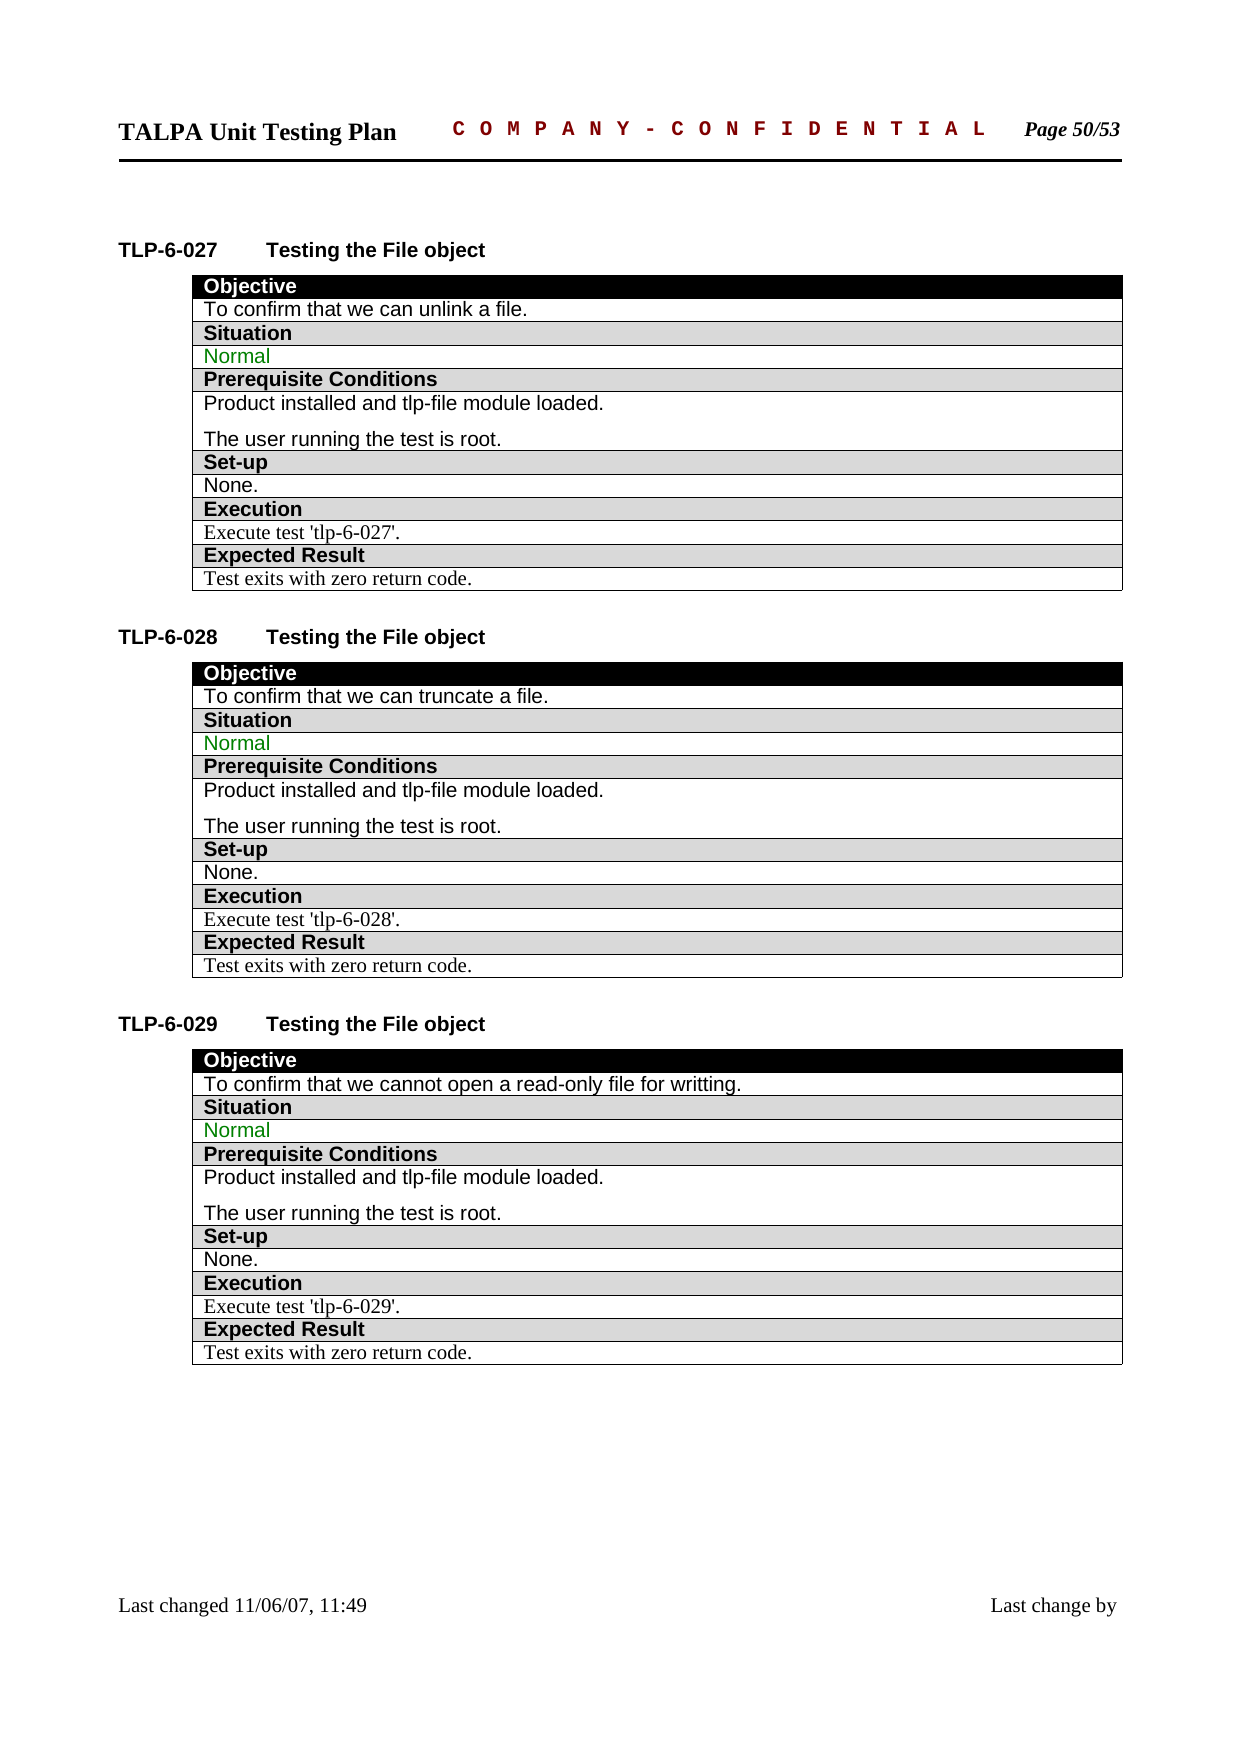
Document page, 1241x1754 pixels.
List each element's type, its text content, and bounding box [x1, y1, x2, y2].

table_cell Situation [193, 709, 1122, 732]
table_cell Set-up [193, 451, 1122, 474]
text TLP-6-028 Testing the File object [118, 626, 1122, 649]
text TLP-6-029 Testing the File object [118, 1013, 1122, 1036]
table_cell Prerequisite Conditions [193, 756, 1122, 778]
table_cell Situation [193, 322, 1122, 345]
table_cell Product installed and tlp-file module loaded. The user running the test is root. [193, 779, 1122, 838]
table_cell Execute test 'tlp-6-029'. [193, 1296, 1122, 1318]
table_cell Product installed and tlp-file module loaded. The user running the test is root. [193, 392, 1122, 450]
table_cell Execute test 'tlp-6-027'. [193, 521, 1122, 544]
table_cell To confirm that we can truncate a file. [193, 686, 1122, 708]
table_cell Set-up [193, 839, 1122, 861]
table_cell Set-up [193, 1226, 1122, 1248]
table_cell Expected Result [193, 1319, 1122, 1341]
table_cell Test exits with zero return code. [193, 1342, 1122, 1364]
table_cell Normal [193, 346, 1122, 368]
table_header Objective [193, 1050, 1122, 1072]
table_cell Normal [193, 1120, 1122, 1142]
table_cell To confirm that we cannot open a read-only file for writting. [193, 1073, 1122, 1095]
table_cell Test exits with zero return code. [193, 568, 1122, 590]
table_cell None. [193, 475, 1122, 497]
table_header Objective [193, 276, 1122, 298]
table_cell Prerequisite Conditions [193, 1143, 1122, 1165]
table_cell Expected Result [193, 545, 1122, 567]
table_cell Prerequisite Conditions [193, 369, 1122, 391]
table_cell Test exits with zero return code. [193, 955, 1122, 977]
text TLP-6-027 Testing the File object [118, 239, 1122, 262]
table_cell Execution [193, 498, 1122, 520]
table_cell Expected Result [193, 932, 1122, 954]
table_cell None. [193, 862, 1122, 884]
table_cell Situation [193, 1096, 1122, 1119]
table_cell Execute test 'tlp-6-028'. [193, 909, 1122, 931]
table_cell To confirm that we can unlink a file. [193, 299, 1122, 321]
table_cell None. [193, 1249, 1122, 1271]
table_cell Execution [193, 1272, 1122, 1295]
table_cell Execution [193, 885, 1122, 908]
table_cell Product installed and tlp-file module loaded. The user running the test is root. [193, 1166, 1122, 1225]
table_header Objective [193, 663, 1122, 685]
table_cell Normal [193, 733, 1122, 755]
